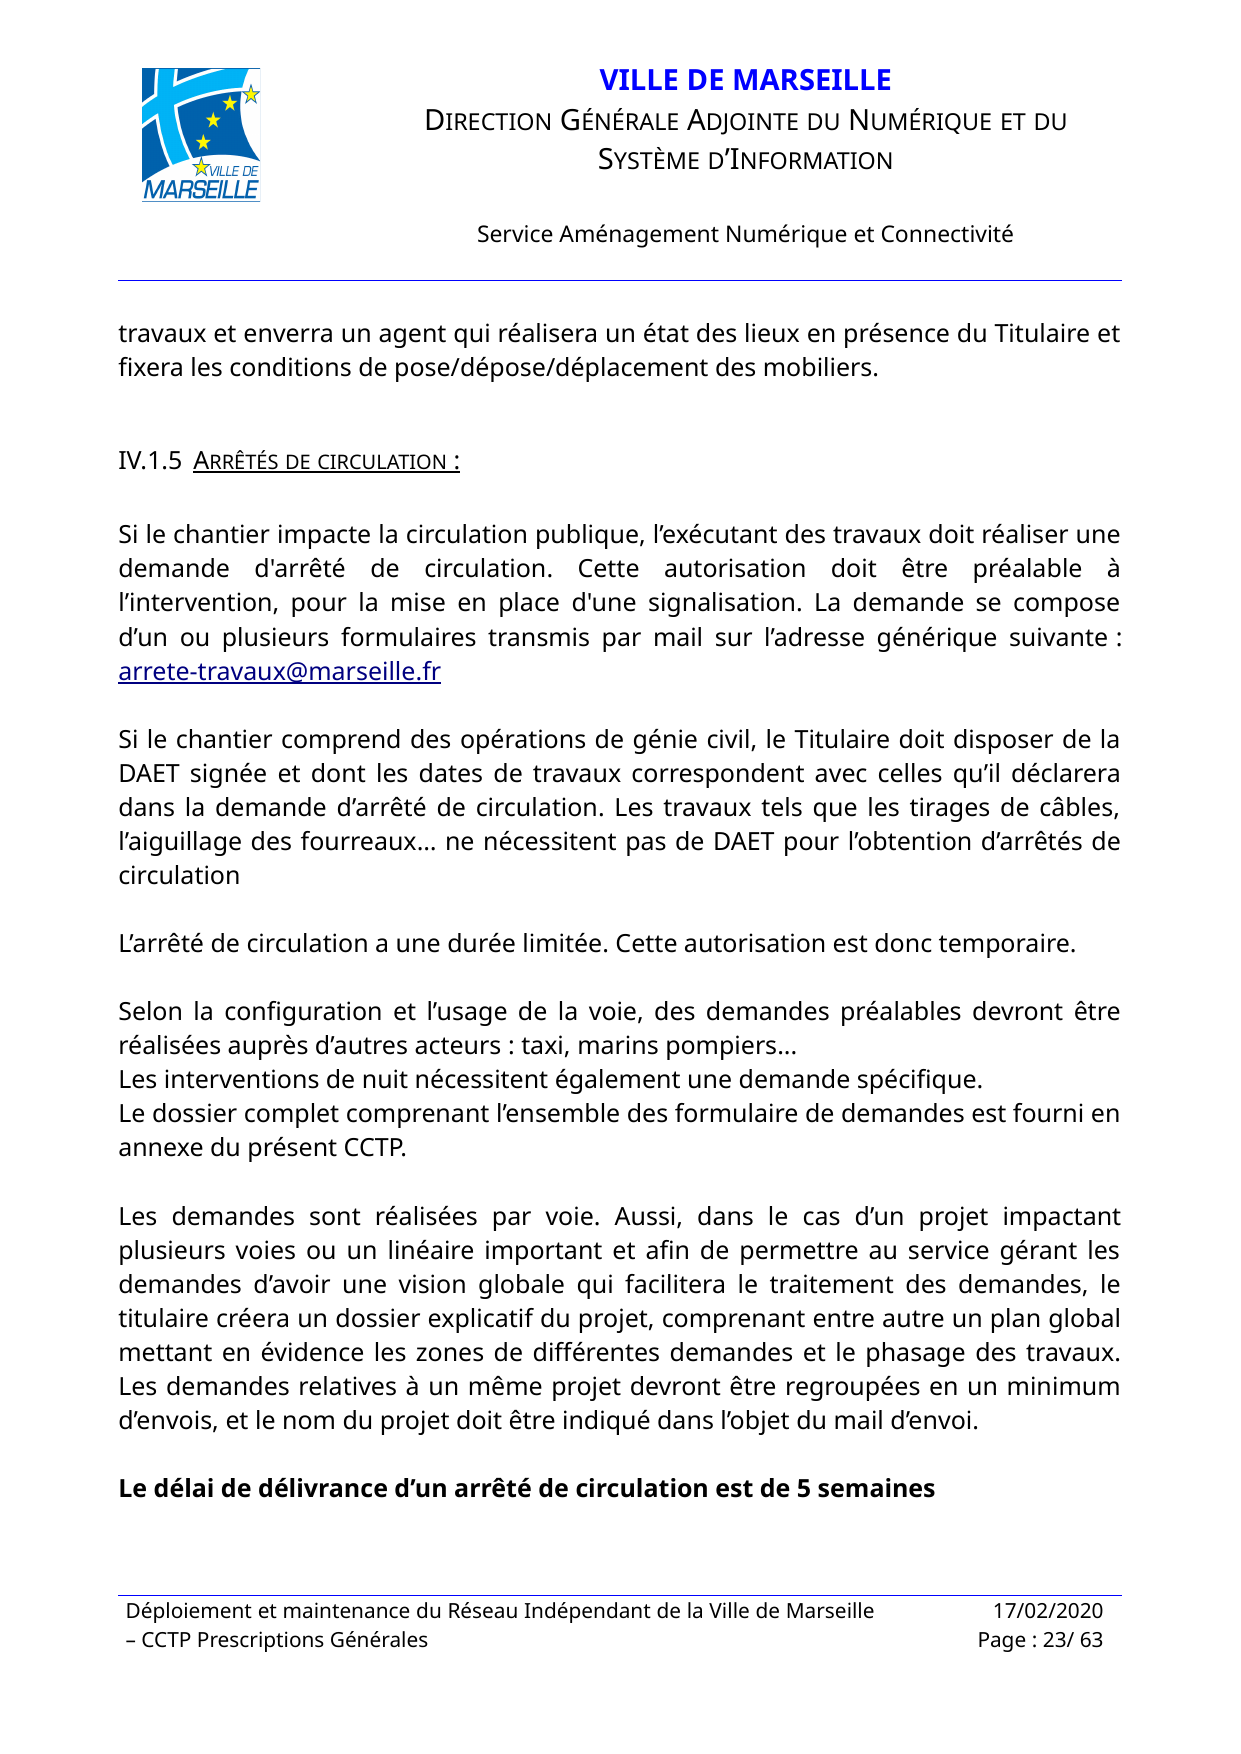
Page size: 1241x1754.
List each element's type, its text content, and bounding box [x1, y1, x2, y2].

text Selon la configuration et l’usage de la voie, des demandes préalables devront être réalisées auprès d’autres acteurs : taxi, marins pompiers... [118, 994, 1122, 1062]
text Les interventions de nuit nécessitent également une demande spécifique. [118, 1062, 1122, 1096]
picture [174, 68, 224, 85]
text Si le chantier impacte la circulation publique, l’exécutant des travaux doit réaliser une demande d'arrêté de circulation. Cette autorisation doit être préalable à l’intervention, pour la mise en place d'une signalisation. La demande se compose d’un ou plusieurs formulaires transmis par mail sur l’adresse générique suivante : arrete-travaux@marseille.fr [118, 517, 1122, 687]
picture [142, 68, 261, 202]
text L’arrêté de circulation a une durée limitée. Cette autorisation est donc temporaire. [118, 926, 1122, 960]
text Les demandes sont réalisées par voie. Aussi, dans le cas d’un projet impactant plusieurs voies ou un linéaire important et afin de permettre au service gérant les demandes d’avoir une vision globale qui facilitera le traitement des demandes, le titulaire créera un dossier explicatif du projet, comprenant entre autre un plan global mettant en évidence les zones de différentes demandes et le phasage des travaux. Les demandes relatives à un même projet devront être regroupées en un minimum d’envois, et le nom du projet doit être indiqué dans l’objet du mail d’envoi. [118, 1198, 1122, 1437]
text Le dossier complet comprenant l’ensemble des formulaire de demandes est fourni en annexe du présent CCTP. [118, 1096, 1122, 1164]
picture [142, 68, 158, 105]
text travaux et enverra un agent qui réalisera un état des lieux en présence du Titulaire et fixera les conditions de pose/dépose/déplacement des mobiliers. [118, 315, 1122, 383]
text Le délai de délivrance d’un arrêté de circulation est de 5 semaines [118, 1471, 1122, 1505]
text Si le chantier comprend des opérations de génie civil, le Titulaire doit disposer de la DAET signée et dont les dates de travaux correspondent avec celles qu’il déclarera dans la demande d’arrêté de circulation. Les travaux tels que les tirages de câbles, l’aiguillage des fourreaux… ne nécessitent pas de DAET pour l’obtention d’arrêtés de circulation [118, 721, 1122, 892]
subtitle Arrêtés de circulation : [118, 443, 1122, 477]
